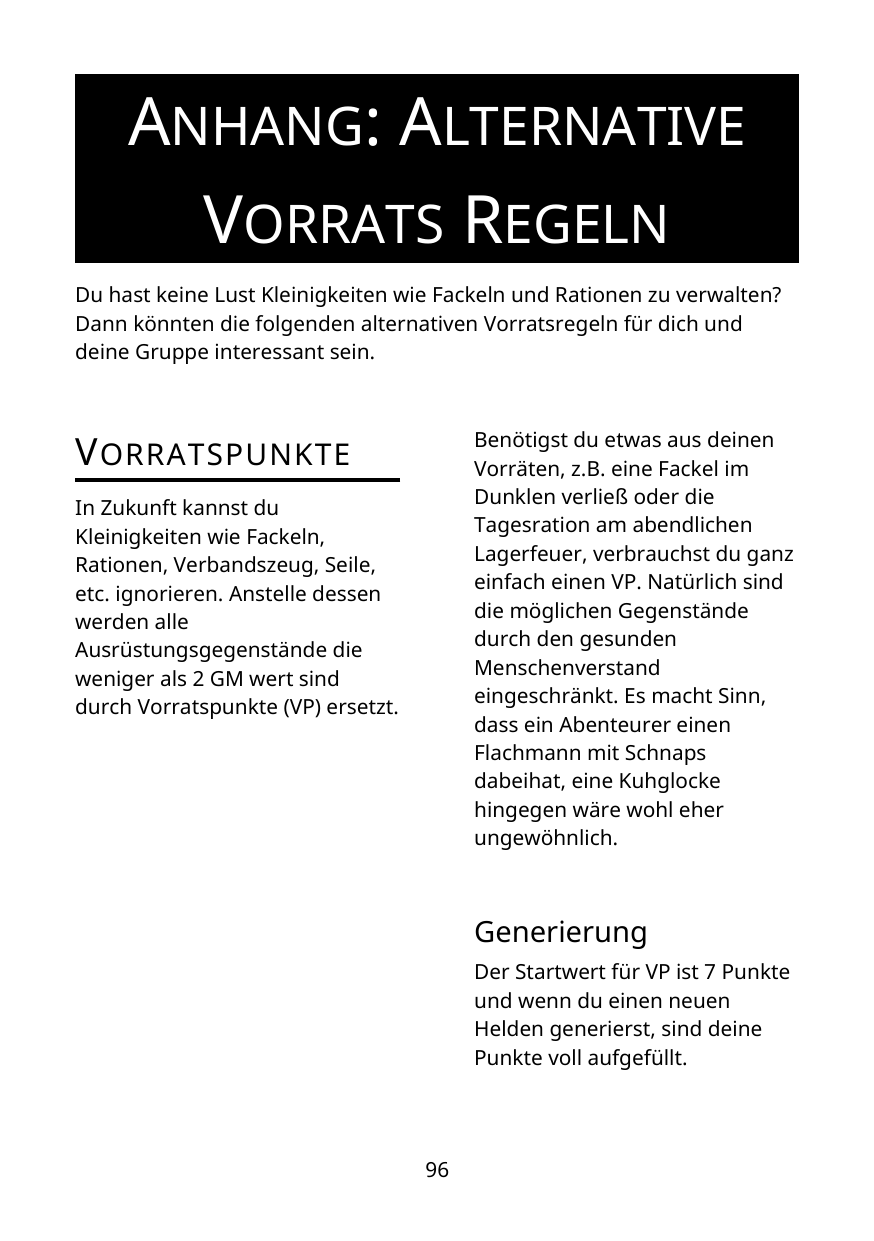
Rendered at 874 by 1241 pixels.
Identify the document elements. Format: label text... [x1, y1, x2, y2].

subtitle Vorratspunkte [75, 425, 400, 478]
subtitle Generierung [474, 912, 799, 951]
text Der Startwert für VP ist 7 Punkte und wenn du einen neuen Helden generierst, sind deine Punkte voll aufgefüllt. [474, 957, 799, 1071]
text Benötigst du etwas aus deinen Vorräten, z.B. eine Fackel im Dunklen verließ oder die Tagesration am abendlichen Lagerfeuer, verbrauchst du ganz einfach einen VP. Natürlich sind die möglichen Gegenstände durch den gesunden Menschenverstand eingeschränkt. Es macht Sinn, dass ein Abenteurer einen Flachmann mit Schnaps dabeihat, eine Kuhglocke hingegen wäre wohl eher ungewöhnlich. [474, 425, 799, 852]
subtitle Anhang: Alternative Vorrats Regeln [75, 74, 799, 263]
text In Zukunft kannst du Kleinigkeiten wie Fackeln, Rationen, Verbandszeug, Seile, etc. ignorieren. Anstelle dessen werden alle Ausrüstungsgegenstände die weniger als 2 GM wert sind durch Vorratspunkte (VP) ersetzt. [75, 493, 400, 721]
text Du hast keine Lust Kleinigkeiten wie Fackeln und Rationen zu verwalten? Dann könnten die folgenden alternativen Vorratsregeln für dich und deine Gruppe interessant sein. [75, 280, 799, 366]
